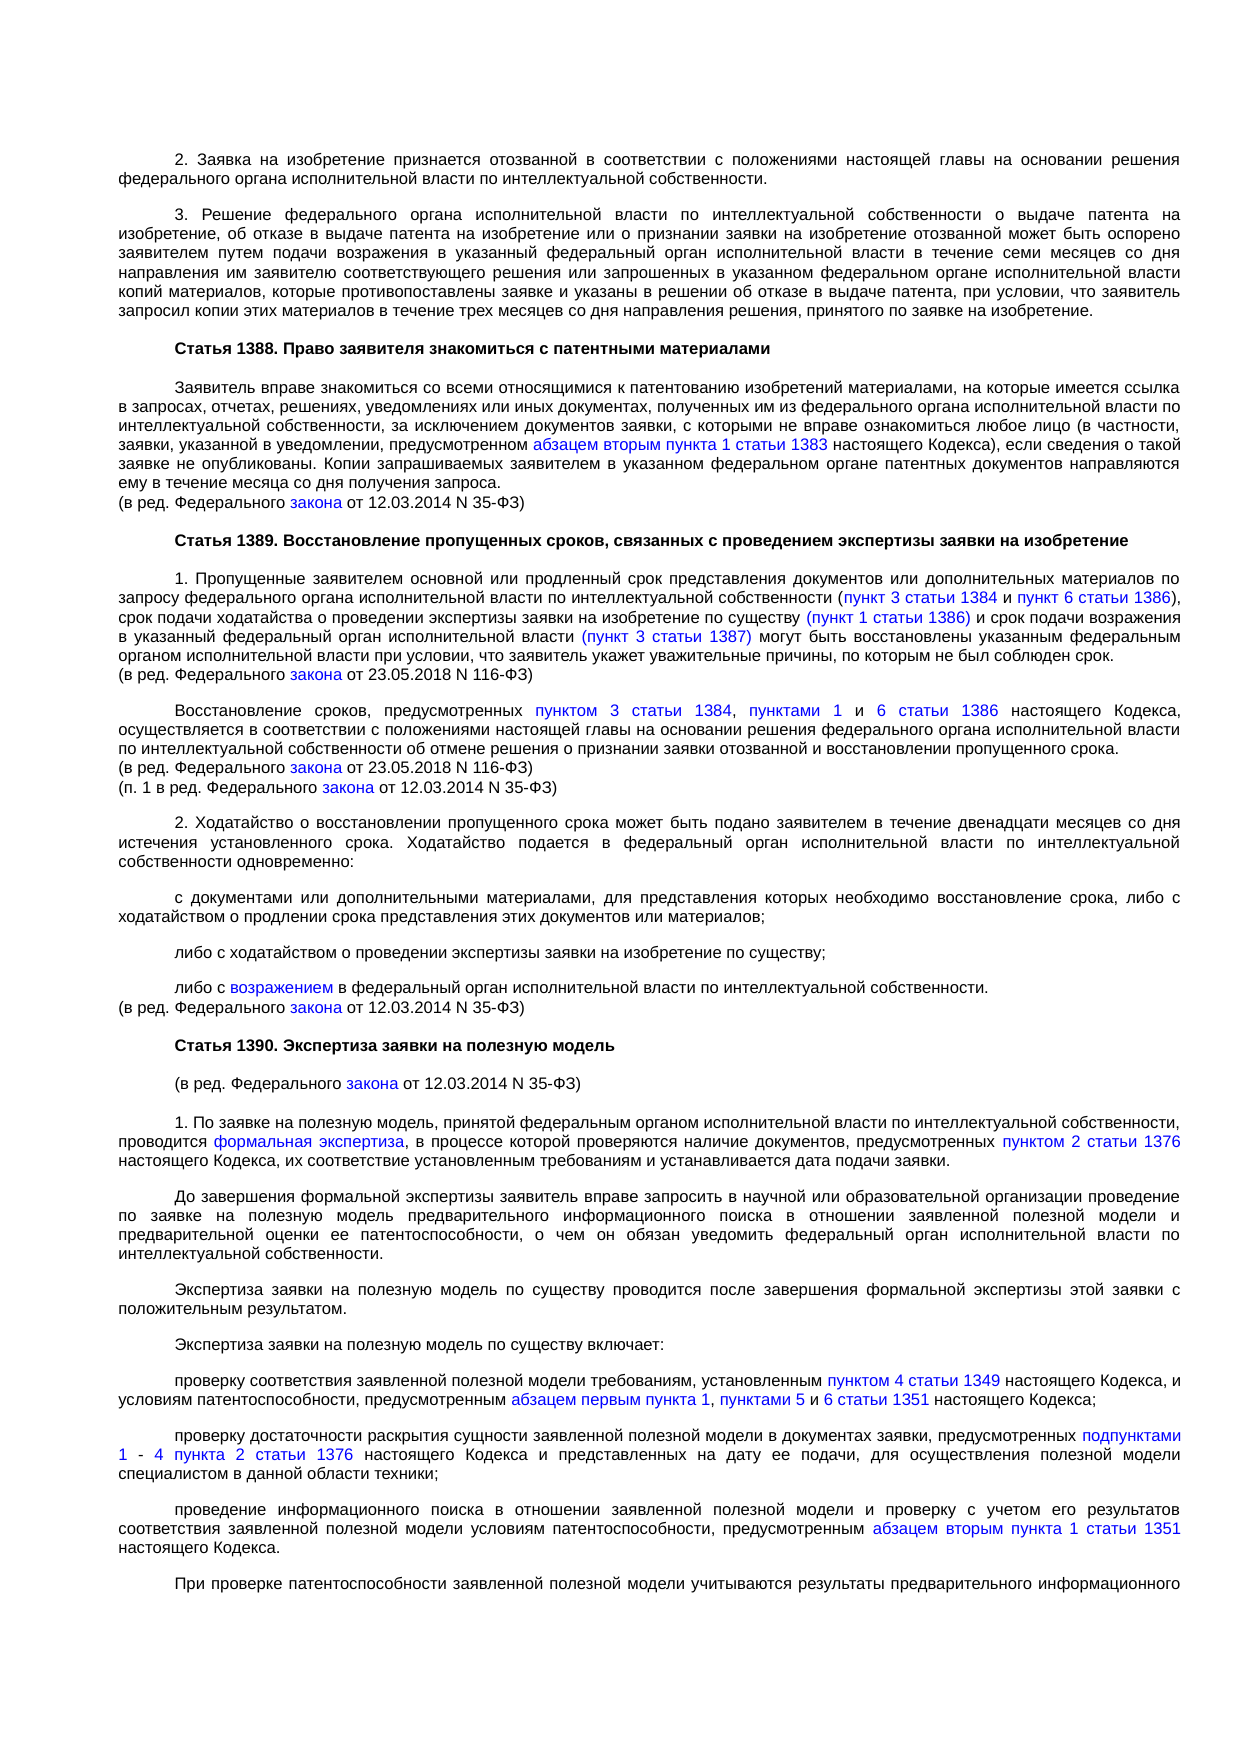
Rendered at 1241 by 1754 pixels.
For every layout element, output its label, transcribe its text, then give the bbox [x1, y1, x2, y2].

text Экспертиза заявки на полезную модель по существу проводится после завершения формальной экспертизы этой заявки с положительным результатом. [118, 1280, 1181, 1318]
text Восстановление сроков, предусмотренных пунктом 3 статьи 1384, пунктами 1 и 6 статьи 1386 настоящего Кодекса, осуществляется в соответствии с положениями настоящей главы на основании решения федерального органа исполнительной власти по интеллектуальной собственности об отмене решения о признании заявки отозванной и восстановлении пропущенного срока. [118, 701, 1181, 758]
text (в ред. Федерального закона от 12.03.2014 N 35-ФЗ) [118, 492, 1181, 512]
subtitle Статья 1389. Восстановление пропущенных сроков, связанных с проведением экспертизы заявки на изобретение [118, 531, 1181, 550]
text проверку достаточности раскрытия сущности заявленной полезной модели в документах заявки, предусмотренных подпунктами 1 - 4 пункта 2 статьи 1376 настоящего Кодекса и представленных на дату ее подачи, для осуществления полезной модели специалистом в данной области техники; [118, 1426, 1181, 1483]
text с документами или дополнительными материалами, для представления которых необходимо восстановление срока, либо с ходатайством о продлении срока представления этих документов или материалов; [118, 887, 1181, 926]
text 2. Ходатайство о восстановлении пропущенного срока может быть подано заявителем в течение двенадцати месяцев со дня истечения установленного срока. Ходатайство подается в федеральный орган исполнительной власти по интеллектуальной собственности одновременно: [118, 813, 1181, 871]
text либо с возражением в федеральный орган исполнительной власти по интеллектуальной собственности. [118, 978, 1181, 997]
text 1. По заявке на полезную модель, принятой федеральным органом исполнительной власти по интеллектуальной собственности, проводится формальная экспертиза, в процессе которой проверяются наличие документов, предусмотренных пунктом 2 статьи 1376 настоящего Кодекса, их соответствие установленным требованиям и устанавливается дата подачи заявки. [118, 1112, 1181, 1170]
text 2. Заявка на изобретение признается отозванной в соответствии с положениями настоящей главы на основании решения федерального органа исполнительной власти по интеллектуальной собственности. [118, 150, 1181, 188]
text При проверке патентоспособности заявленной полезной модели учитываются результаты предварительного информационного [118, 1574, 1181, 1593]
text проведение информационного поиска в отношении заявленной полезной модели и проверку с учетом его результатов соответствия заявленной полезной модели условиям патентоспособности, предусмотренным абзацем вторым пункта 1 статьи 1351 настоящего Кодекса. [118, 1500, 1181, 1557]
text Заявитель вправе знакомиться со всеми относящимися к патентованию изобретений материалами, на которые имеется ссылка в запросах, отчетах, решениях, уведомлениях или иных документах, полученных им из федерального органа исполнительной власти по интеллектуальной собственности, за исключением документов заявки, с которыми не вправе ознакомиться любое лицо (в частности, заявки, указанной в уведомлении, предусмотренном абзацем вторым пункта 1 статьи 1383 настоящего Кодекса), если сведения о такой заявке не опубликованы. Копии запрашиваемых заявителем в указанном федеральном органе патентных документов направляются ему в течение месяца со дня получения запроса. [118, 377, 1181, 492]
text (в ред. Федерального закона от 12.03.2014 N 35-ФЗ) [118, 1074, 1181, 1093]
text До завершения формальной экспертизы заявитель вправе запросить в научной или образовательной организации проведение по заявке на полезную модель предварительного информационного поиска в отношении заявленной полезной модели и предварительной оценки ее патентоспособности, о чем он обязан уведомить федеральный орган исполнительной власти по интеллектуальной собственности. [118, 1187, 1181, 1263]
text 1. Пропущенные заявителем основной или продленный срок представления документов или дополнительных материалов по запросу федерального органа исполнительной власти по интеллектуальной собственности (пункт 3 статьи 1384 и пункт 6 статьи 1386), срок подачи ходатайства о проведении экспертизы заявки на изобретение по существу (пункт 1 статьи 1386) и срок подачи возражения в указанный федеральный орган исполнительной власти (пункт 3 статьи 1387) могут быть восстановлены указанным федеральным органом исполнительной власти при условии, что заявитель укажет уважительные причины, по которым не был соблюден срок. [118, 569, 1181, 665]
text 3. Решение федерального органа исполнительной власти по интеллектуальной собственности о выдаче патента на изобретение, об отказе в выдаче патента на изобретение или о признании заявки на изобретение отозванной может быть оспорено заявителем путем подачи возражения в указанный федеральный орган исполнительной власти в течение семи месяцев со дня направления им заявителю соответствующего решения или запрошенных в указанном федеральном органе исполнительной власти копий материалов, которые противопоставлены заявке и указаны в решении об отказе в выдаче патента, при условии, что заявитель запросил копии этих материалов в течение трех месяцев со дня направления решения, принятого по заявке на изобретение. [118, 205, 1181, 320]
text (в ред. Федерального закона от 23.05.2018 N 116-ФЗ) [118, 665, 1181, 684]
text проверку соответствия заявленной полезной модели требованиям, установленным пунктом 4 статьи 1349 настоящего Кодекса, и условиям патентоспособности, предусмотренным абзацем первым пункта 1, пунктами 5 и 6 статьи 1351 настоящего Кодекса; [118, 1371, 1181, 1409]
text (в ред. Федерального закона от 23.05.2018 N 116-ФЗ) [118, 758, 1181, 777]
text либо с ходатайством о проведении экспертизы заявки на изобретение по существу; [118, 942, 1181, 962]
text Экспертиза заявки на полезную модель по существу включает: [118, 1335, 1181, 1354]
subtitle Статья 1388. Право заявителя знакомиться с патентными материалами [118, 339, 1181, 358]
text (п. 1 в ред. Федерального закона от 12.03.2014 N 35-ФЗ) [118, 777, 1181, 797]
text (в ред. Федерального закона от 12.03.2014 N 35-ФЗ) [118, 997, 1181, 1017]
subtitle Статья 1390. Экспертиза заявки на полезную модель [118, 1036, 1181, 1055]
